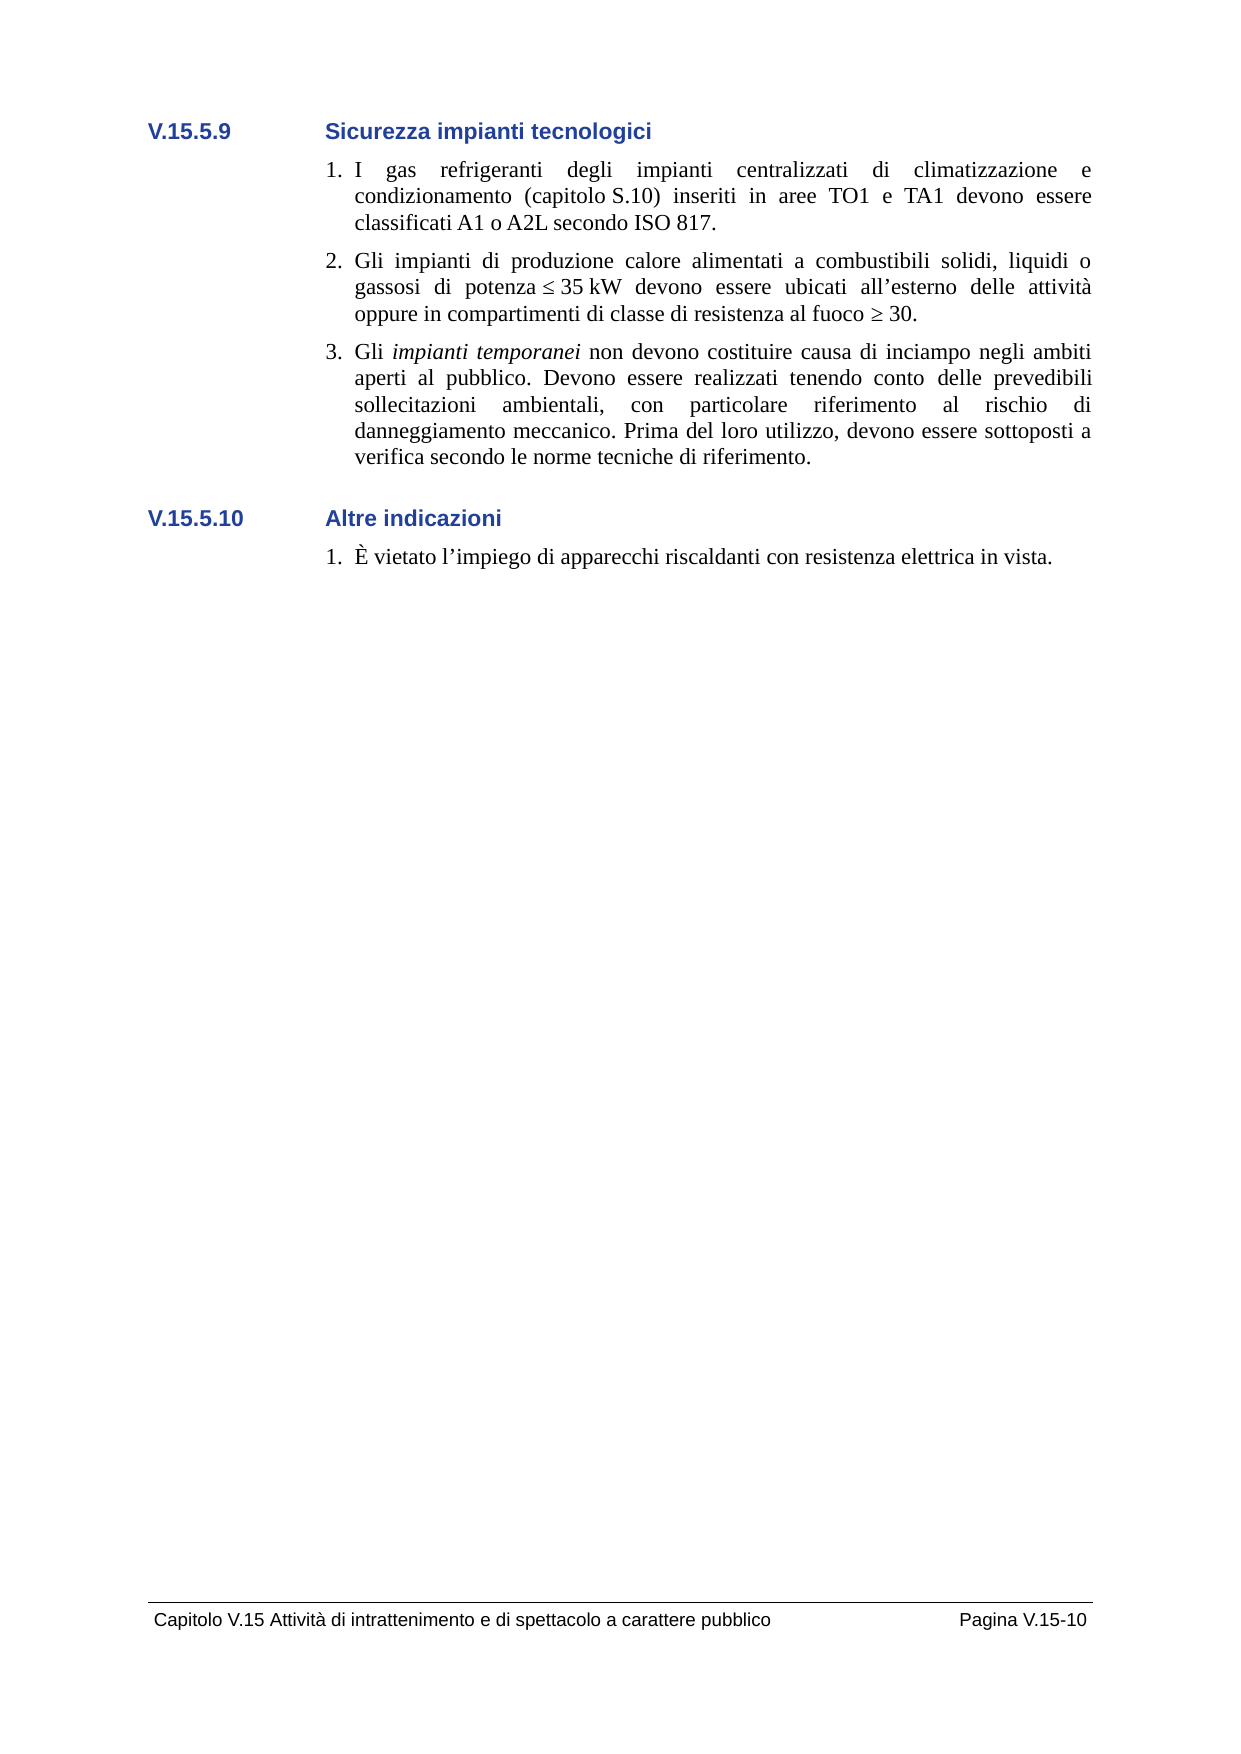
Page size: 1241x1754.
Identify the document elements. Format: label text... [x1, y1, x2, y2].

list È vietato l’impiego di apparecchi riscaldanti con resistenza elettrica in vista. [342, 543, 1093, 569]
subtitle Sicurezza impianti tecnologici [148, 118, 1093, 144]
subtitle Altre indicazioni [148, 505, 1093, 531]
list Gli impianti di produzione calore alimentati a combustibili solidi, liquidi o gassosi di potenza ≤ 35 kW devono essere ubicati all’esterno delle attività oppure in compartimenti di classe di resistenza al fuoco ≥ 30. [342, 247, 1093, 326]
list Gli impianti temporanei non devono costituire causa di inciampo negli ambiti aperti al pubblico. Devono essere realizzati tenendo conto delle prevedibili sollecitazioni ambientali, con particolare riferimento al rischio di danneggiamento meccanico. Prima del loro utilizzo, devono essere sottoposti a verifica secondo le norme tecniche di riferimento. [342, 338, 1093, 470]
list I gas refrigeranti degli impianti centralizzati di climatizzazione e condizionamento (capitolo S.10) inseriti in aree TO1 e TA1 devono essere classificati A1 o A2L secondo ISO 817. [342, 156, 1093, 235]
